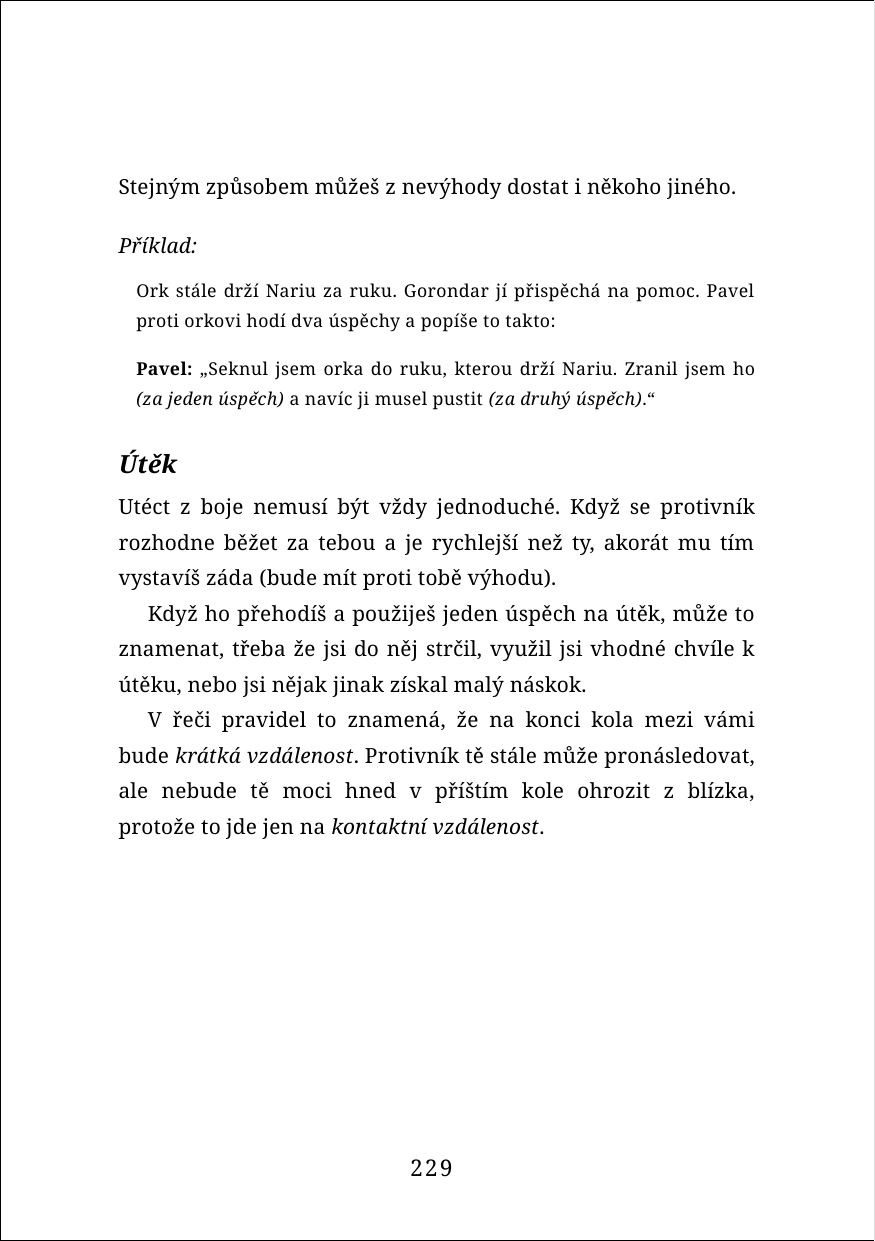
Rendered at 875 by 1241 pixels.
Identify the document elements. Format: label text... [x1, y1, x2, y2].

text Ork stále drží Nariu za ruku. Gorondar jí přispěchá na pomoc. Pavel proti orkovi hodí dva úspěchy a popíše to takto: [136, 278, 756, 333]
subtitle Útěk [118, 446, 756, 480]
text Stejným způsobem můžeš z nevýhody dostat i někoho jiného. [118, 172, 756, 200]
text Příklad: [118, 231, 756, 259]
text Utéct z boje nemusí být vždy jednoduché. Když se protivník rozhodne běžet za tebou a je rychlejší než ty, akorát mu tím vystavíš záda (bude mít proti tobě výhodu). Když ho přehodíš a použiješ jeden úspěch na útěk, může to znamenat, třeba že jsi do něj strčil, využil jsi vhodné chvíle k útěku, nebo jsi nějak jinak získal malý náskok. V řeči pravidel to znamená, že na konci kola mezi vámi bude krátká vzdálenost. Protivník tě stále může pronásledovat, ale nebude tě moci hned v příštím kole ohrozit z blízka, protože to jde jen na kontaktní vzdálenost. [118, 492, 756, 840]
text Pavel: „Seknul jsem orka do ruku, kterou drží Nariu. Zranil jsem ho (za jeden úspěch) a navíc ji musel pustit (za druhý úspěch).“ [136, 356, 756, 411]
